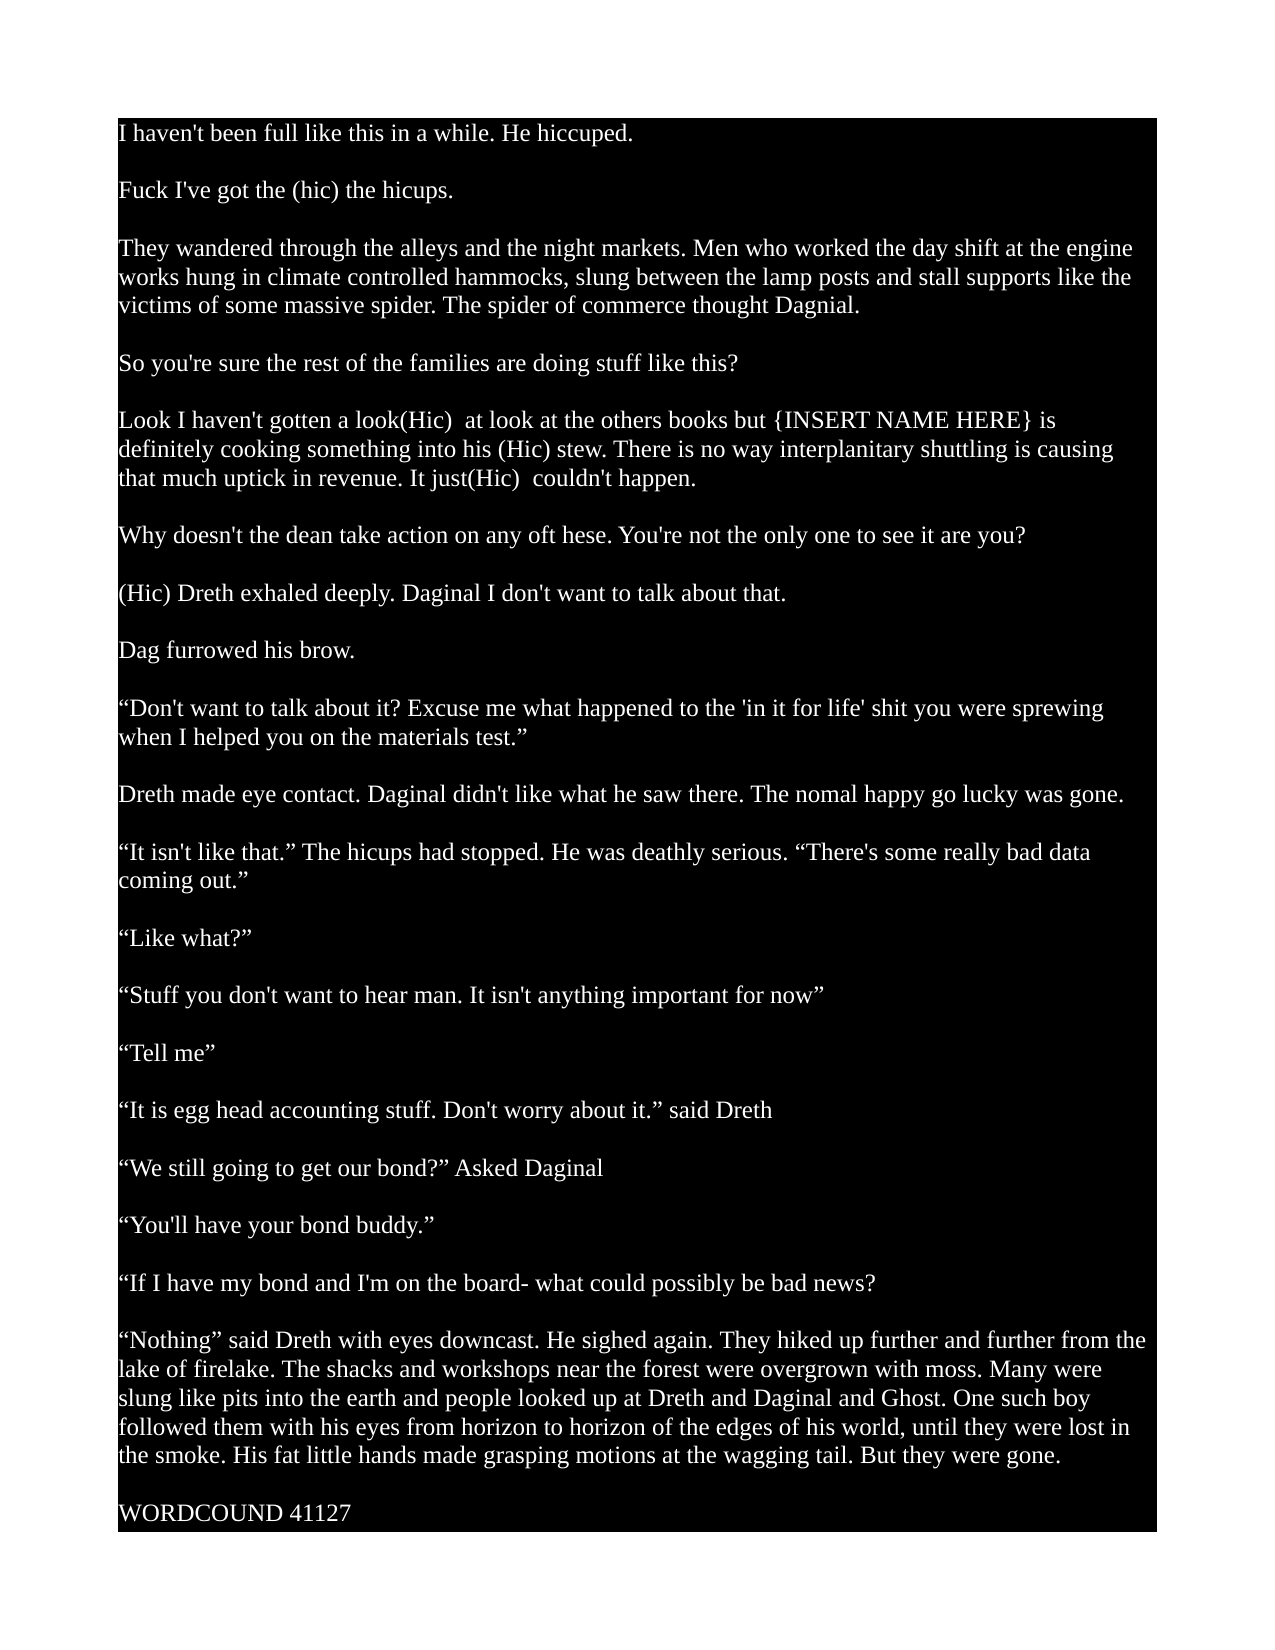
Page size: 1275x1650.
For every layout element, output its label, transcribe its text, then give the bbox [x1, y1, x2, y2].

text “It is egg head accounting stuff. Don't worry about it.” said Dreth “We still going to get our bond?” Asked Daginal [118, 1096, 1157, 1182]
text “Stuff you don't want to hear man. It isn't anything important for now” [118, 981, 1157, 1009]
text “Tell me” [118, 1038, 1157, 1067]
text “If I have my bond and I'm on the board- what could possibly be bad news? “Nothing” said Dreth with eyes downcast. He sighed again. They hiked up further and further from the lake of firelake. The shacks and workshops near the forest were overgrown with moss. Many were slung like pits into the earth and people looked up at Dreth and Daginal and Ghost. One such boy followed them with his eyes from horizon to horizon of the edges of his world, until they were lost in the smoke. His fat little hands made grasping motions at the wagging tail. But they were gone. [118, 1268, 1157, 1469]
text I haven't been full like this in a while. He hiccuped. Fuck I've got the (hic) the hicups. [118, 118, 1157, 204]
text WORDCOUND 41127 [118, 1498, 1157, 1527]
text They wandered through the alleys and the night markets. Men who worked the day shift at the engine works hung in climate controlled hammocks, slung between the lamp posts and stall supports like the victims of some massive spider. The spider of commerce thought Dagnial. So you're sure the rest of the families are doing stuff like this? Look I haven't gotten a look(Hic) at look at the others books but {INSERT NAME HERE} is definitely cooking something into his (Hic) stew. There is no way interplanitary shuttling is causing that much uptick in revenue. It just(Hic) couldn't happen. Why doesn't the dean take action on any oft hese. You're not the only one to see it are you? (Hic) Dreth exhaled deeply. Daginal I don't want to talk about that. Dag furrowed his brow. “Don't want to talk about it? Excuse me what happened to the 'in it for life' shit you were sprewing when I helped you on the materials test.” [118, 233, 1157, 751]
text Dreth made eye contact. Daginal didn't like what he saw there. The nomal happy go lucky was gone. “It isn't like that.” The hicups had stopped. He was deathly serious. “There's some really bad data coming out.” “Like what?” [118, 779, 1157, 952]
text “You'll have your bond buddy.” [118, 1211, 1157, 1239]
